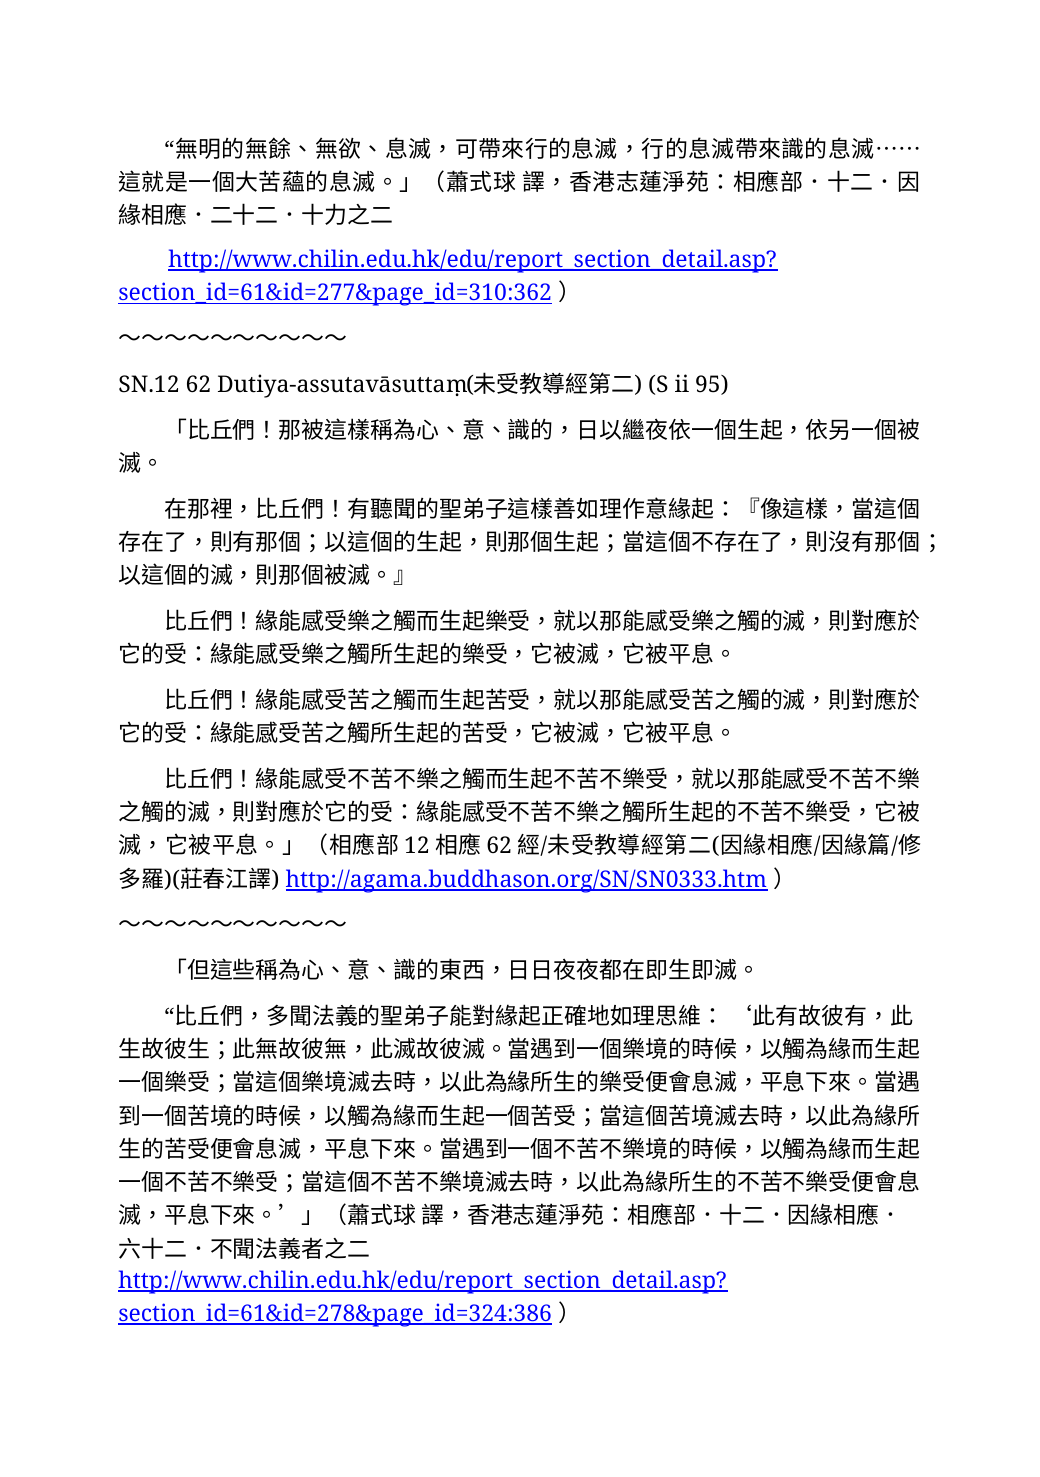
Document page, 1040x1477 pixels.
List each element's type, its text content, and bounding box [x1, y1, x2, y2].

text 在那裡，比丘們！有聽聞的聖弟子這樣善如理作意緣起：『像這樣，當這個存在了，則有那個；以這個的生起，則那個生起；當這個不存在了，則沒有那個；以這個的滅，則那個被滅。』 [118, 491, 921, 590]
text 「比丘們！那被這樣稱為心、意、識的，日以繼夜依一個生起，依另一個被滅。 [118, 412, 921, 478]
text SN.12 62 Dutiya-assutavāsuttaṃ (未受教導經第二) (S ii 95) [118, 366, 921, 399]
text ～～～～～～～～～～ [118, 320, 921, 353]
text 比丘們！緣能感受苦之觸而生起苦受，就以那能感受苦之觸的滅，則對應於它的受：緣能感受苦之觸所生起的苦受，它被滅，它被平息。 [118, 682, 921, 748]
text “無明的無餘、無欲、息滅，可帶來行的息滅，行的息滅帶來識的息滅……這就是一個大苦蘊的息滅。」（蕭式球 譯，香港志蓮淨苑：相應部．十二．因緣相應．二十二．十力之二 [118, 131, 921, 230]
text 比丘們！緣能感受樂之觸而生起樂受，就以那能感受樂之觸的滅，則對應於它的受：緣能感受樂之觸所生起的樂受，它被滅，它被平息。 [118, 603, 921, 669]
text http://www.chilin.edu.hk/edu/report_section_detail.asp?section_id=61&id=277&page_id=310:362 ） [118, 243, 921, 307]
text 比丘們！緣能感受不苦不樂之觸而生起不苦不樂受，就以那能感受不苦不樂之觸的滅，則對應於它的受：緣能感受不苦不樂之觸所生起的不苦不樂受，它被滅，它被平息。」（相應部12相應62經/未受教導經第二(因緣相應/因緣篇/修多羅)(莊春江譯) http://agama.buddhason.org/SN/SN0333.htm ） [118, 761, 921, 894]
text “比丘們，多聞法義的聖弟子能對緣起正確地如理思維： ‘此有故彼有，此生故彼生；此無故彼無，此滅故彼滅。當遇到一個樂境的時候，以觸為緣而生起一個樂受；當這個樂境滅去時，以此為緣所生的樂受便會息滅，平息下來。當遇到一個苦境的時候，以觸為緣而生起一個苦受；當這個苦境滅去時，以此為緣所生的苦受便會息滅，平息下來。當遇到一個不苦不樂境的時候，以觸為緣而生起一個不苦不樂受；當這個不苦不樂境滅去時，以此為緣所生的不苦不樂受便會息滅，平息下來。’」（蕭式球 譯，香港志蓮淨苑：相應部．十二．因緣相應．六十二．不聞法義者之二 http://www.chilin.edu.hk/edu/report_section_detail.asp?section_id=61&id=278&page_id=324:386 ） [118, 998, 921, 1328]
text ～～～～～～～～～～ [118, 906, 921, 939]
text 「但這些稱為心、意、識的東西，日日夜夜都在即生即滅。 [118, 952, 921, 985]
